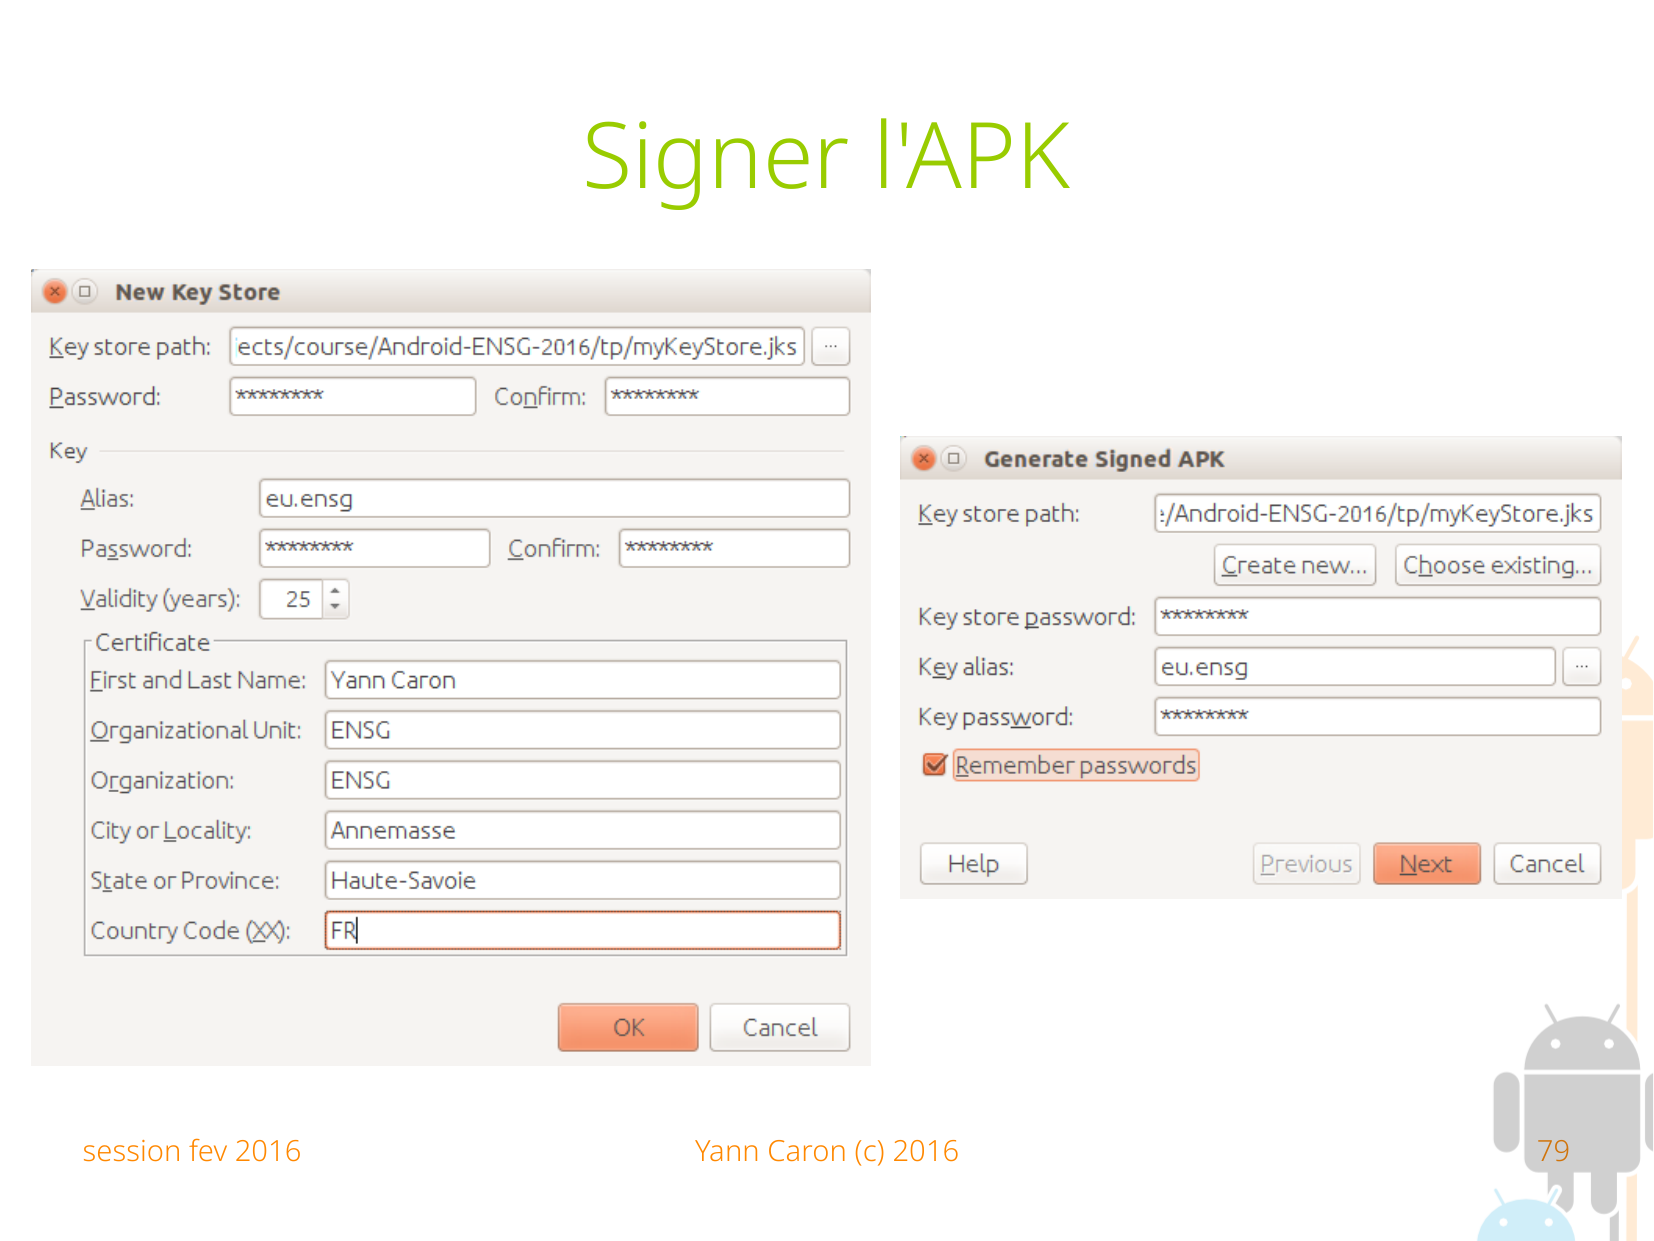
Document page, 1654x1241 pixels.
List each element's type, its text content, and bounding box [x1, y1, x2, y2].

picture [31, 269, 1654, 1241]
title Signer l'APK [82, 49, 1571, 257]
